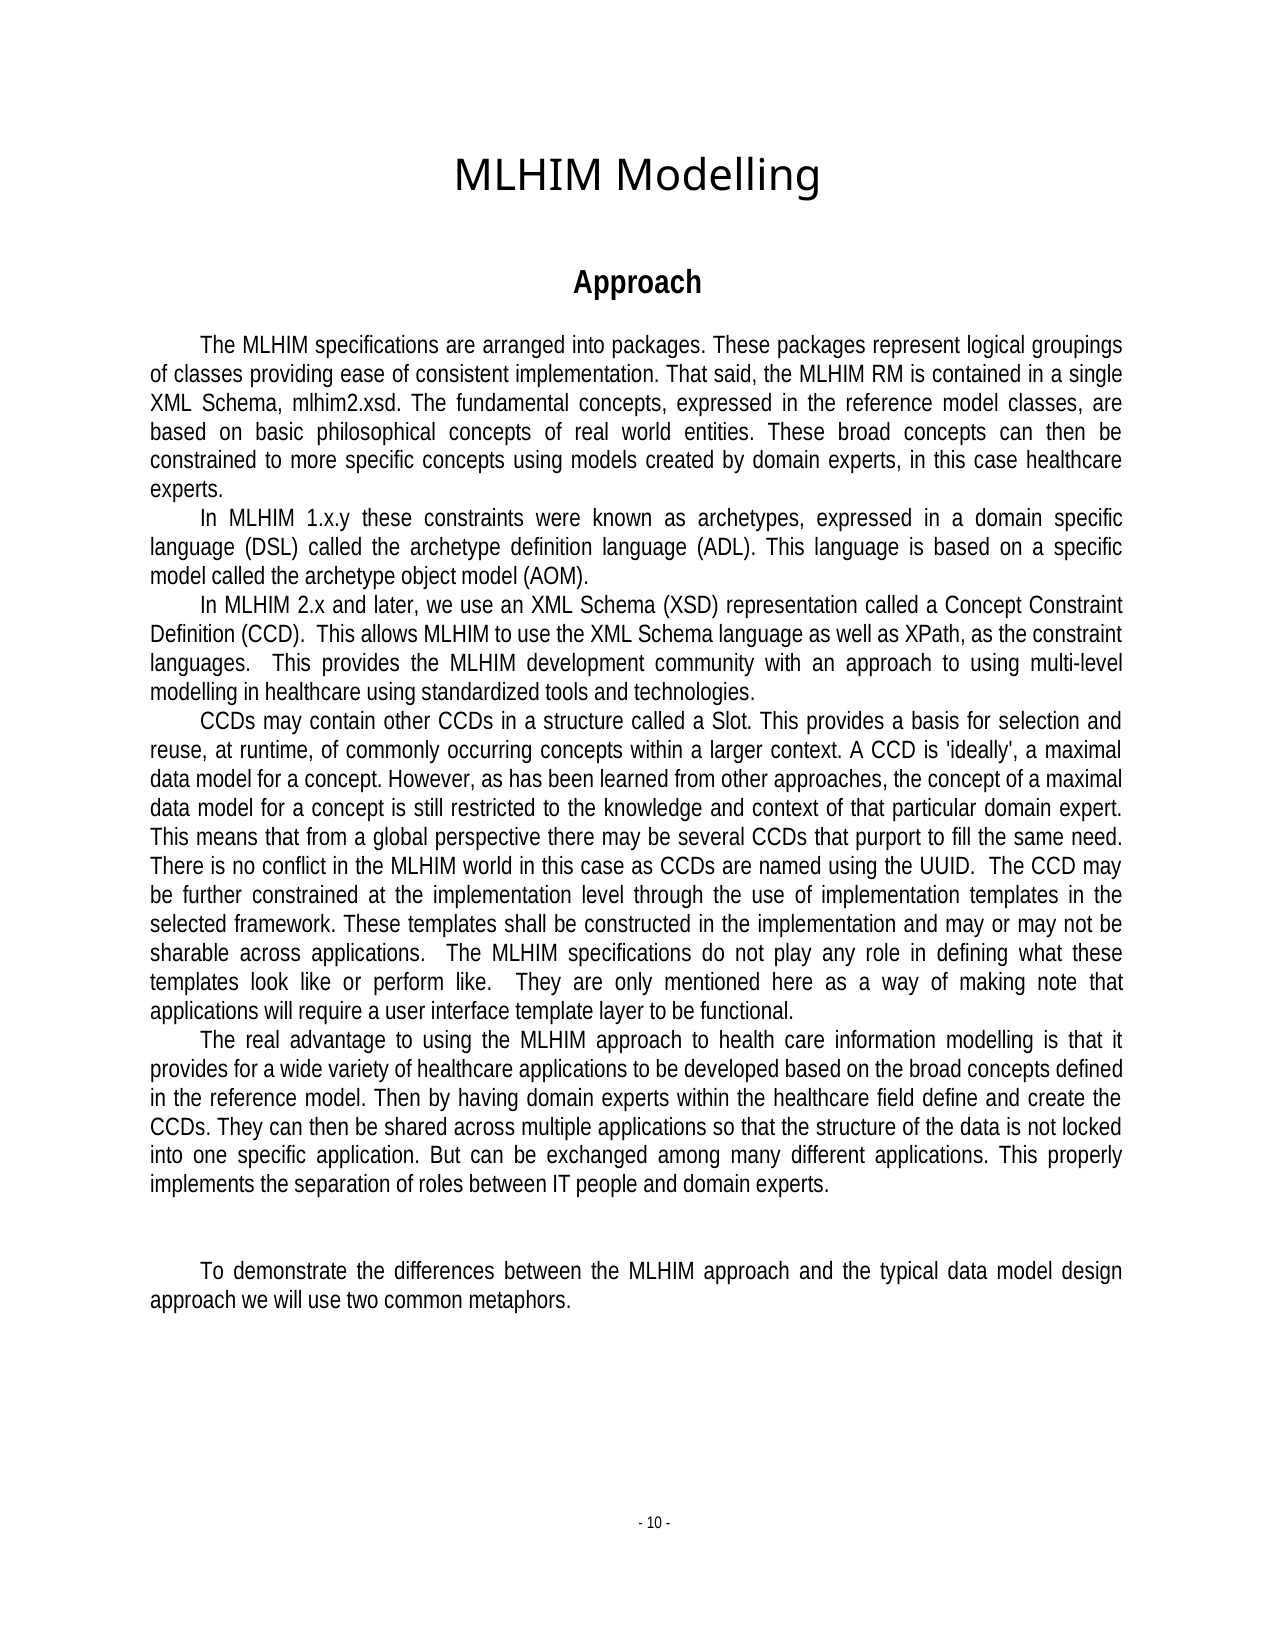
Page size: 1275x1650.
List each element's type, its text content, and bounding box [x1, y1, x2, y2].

text In MLHIM 2.x and later, we use an XML Schema (XSD) representation called a Concept Constraint Definition (CCD). This allows MLHIM to use the XML Schema language as well as XPath, as the constraint languages. This provides the MLHIM development community with an approach to using multi-level modelling in healthcare using standardized tools and technologies. [150, 590, 1125, 706]
subtitle Approach [150, 262, 1125, 301]
text The real advantage to using the MLHIM approach to health care information modelling is that it provides for a wide variety of healthcare applications to be developed based on the broad concepts defined in the reference model. Then by having domain experts within the healthcare field define and create the CCDs. They can then be shared across multiple applications so that the structure of the data is not locked into one specific application. But can be exchanged among many different applications. This properly implements the separation of roles between IT people and domain experts. [150, 1024, 1125, 1198]
text In MLHIM 1.x.y these constraints were known as archetypes, expressed in a domain specific language (DSL) called the archetype definition language (ADL). This language is based on a specific model called the archetype object model (AOM). [150, 503, 1125, 590]
text CCDs may contain other CCDs in a structure called a Slot. This provides a basis for selection and reuse, at runtime, of commonly occurring concepts within a larger context. A CCD is 'ideally', a maximal data model for a concept. However, as has been learned from other approaches, the concept of a maximal data model for a concept is still restricted to the knowledge and context of that particular domain expert. This means that from a global perspective there may be several CCDs that purport to fill the same need. There is no conflict in the MLHIM world in this case as CCDs are named using the UUID. The CCD may be further constrained at the implementation level through the use of implementation templates in the selected framework. These templates shall be constructed in the implementation and may or may not be sharable across applications. The MLHIM specifications do not play any role in defining what these templates look like or perform like. They are only mentioned here as a way of making note that applications will require a user interface template layer to be functional. [150, 706, 1125, 1024]
text To demonstrate the differences between the MLHIM approach and the typical data model design approach we will use two common metaphors. [150, 1256, 1125, 1314]
subtitle MLHIM Modelling [150, 143, 1125, 203]
text The MLHIM specifications are arranged into packages. These packages represent logical groupings of classes providing ease of consistent implementation. That said, the MLHIM RM is contained in a single XML Schema, mlhim2.xsd. The fundamental concepts, expressed in the reference model classes, are based on basic philosophical concepts of real world entities. These broad concepts can then be constrained to more specific concepts using models created by domain experts, in this case healthcare experts. [150, 329, 1125, 503]
